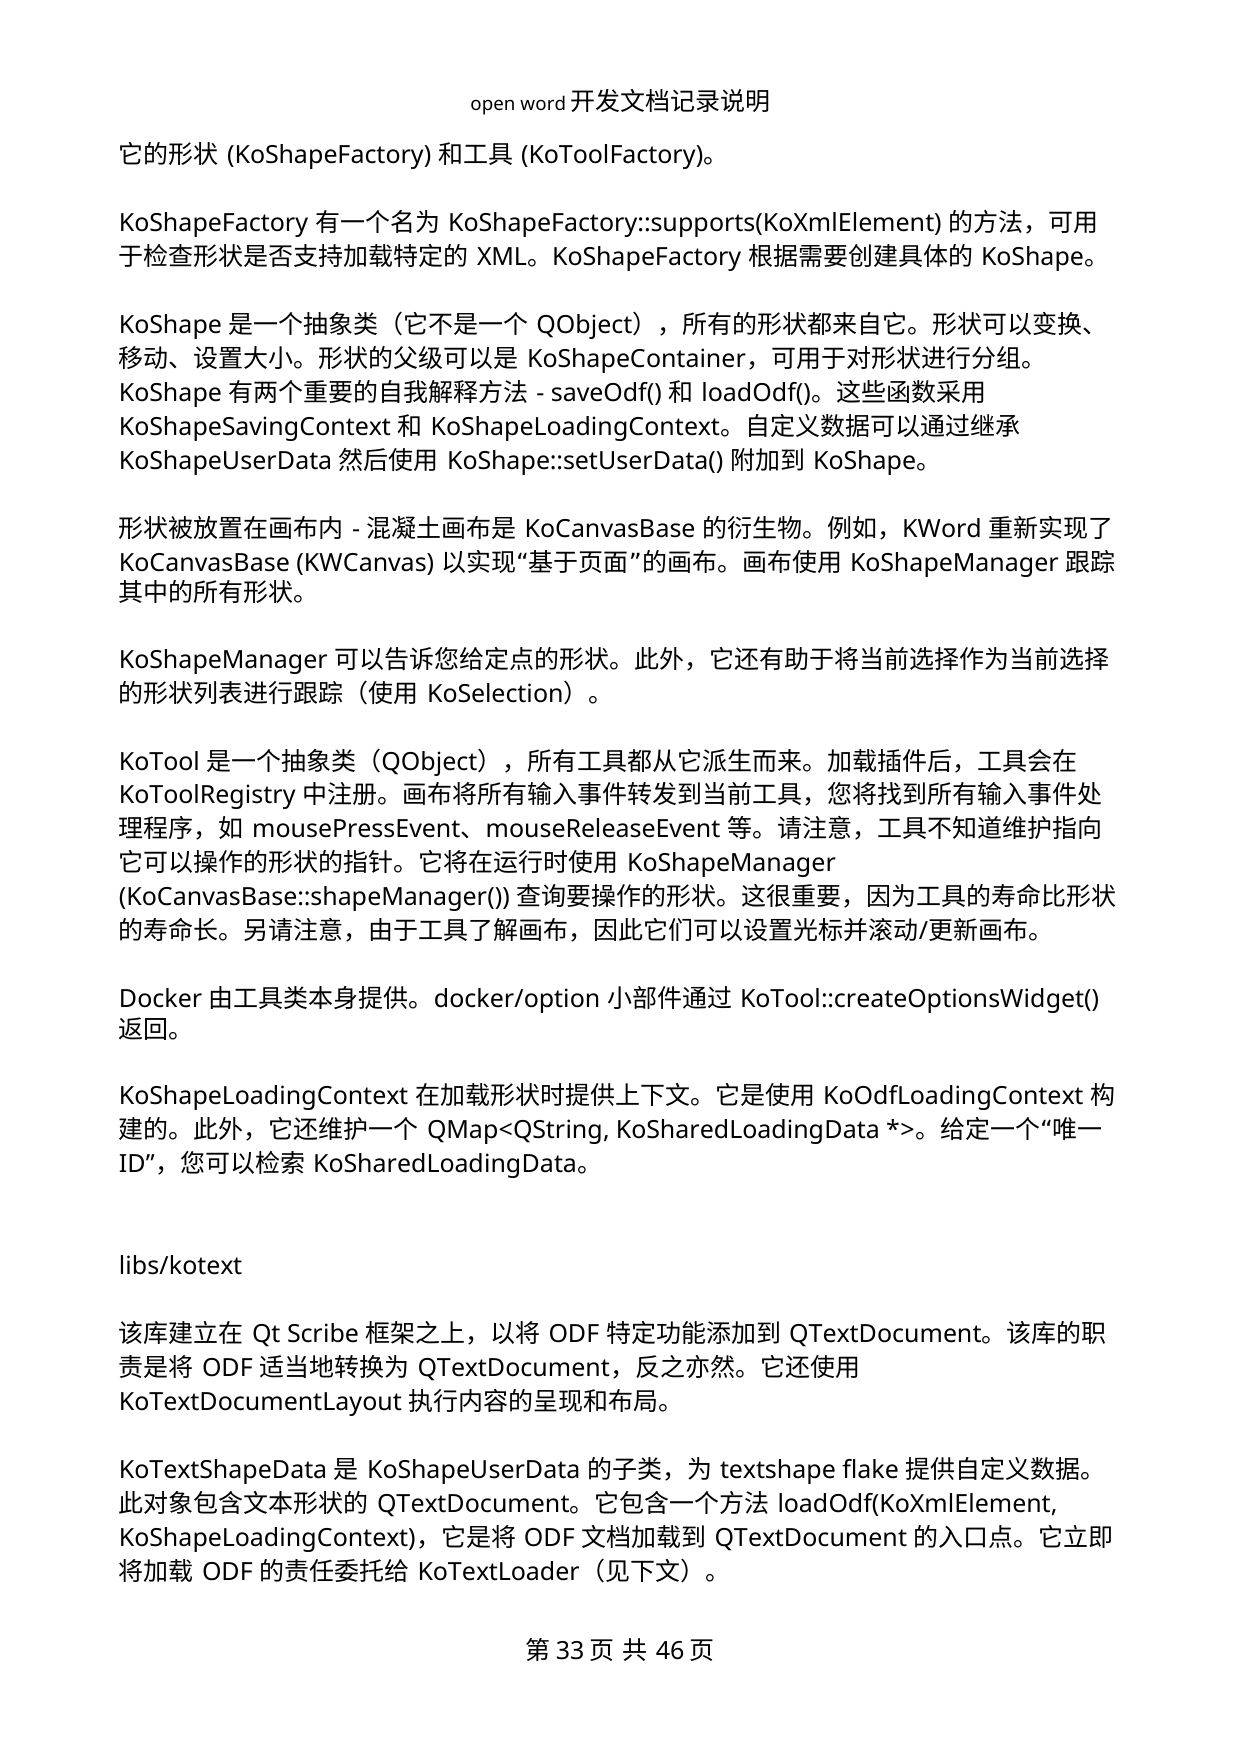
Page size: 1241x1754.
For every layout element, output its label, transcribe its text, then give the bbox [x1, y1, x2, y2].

text 形状被放置在画布内 - 混凝土画布是 KoCanvasBase 的衍生物。例如，KWord 重新实现了 KoCanvasBase (KWCanvas) 以实现“基于页面”的画布。画布使用 KoShapeManager 跟踪其中的所有形状。 [119, 511, 1121, 608]
text KoShapeFactory 有一个名为 KoShapeFactory::supports(KoXmlElement) 的方法，可用于检查形状是否支持加载特定的 XML。KoShapeFactory 根据需要创建具体的 KoShape。 [119, 205, 1121, 273]
text 该库建立在 Qt Scribe 框架之上，以将 ODF 特定功能添加到 QTextDocument。该库的职责是将 ODF 适当地转换为 QTextDocument，反之亦然。它还使用 KoTextDocumentLayout 执行内容的呈现和布局。 [119, 1316, 1121, 1418]
text Docker 由工具类本身提供。docker/option 小部件通过 KoTool::createOptionsWidget() 返回。 [119, 981, 1121, 1044]
text KoShapeManager 可以告诉您给定点的形状。此外，它还有助于将当前选择作为当前选择的形状列表进行跟踪（使用 KoSelection）。 [119, 642, 1121, 709]
text KoShape 是一个抽象类（它不是一个 QObject），所有的形状都来自它。形状可以变换、移动、设置大小。形状的父级可以是 KoShapeContainer，可用于对形状进行分组。KoShape 有两个重要的自我解释方法 - saveOdf() 和 loadOdf()。这些函数采用 KoShapeSavingContext 和 KoShapeLoadingContext。自定义数据可以通过继承 KoShapeUserData 然后使用 KoShape::setUserData() 附加到 KoShape。 [119, 307, 1121, 477]
text KoShapeLoadingContext 在加载形状时提供上下文。它是使用 KoOdfLoadingContext 构建的。此外，它还维护一个 QMap<QString, KoSharedLoadingData *>。给定一个“唯一 ID”，您可以检索 KoSharedLoadingData。 [119, 1078, 1121, 1180]
text 它的形状 (KoShapeFactory) 和工具 (KoToolFactory)。 [119, 137, 1121, 171]
text KoTextShapeData 是 KoShapeUserData 的子类，为 textshape flake 提供自定义数据。此对象包含文本形状的 QTextDocument。它包含一个方法 loadOdf(KoXmlElement, KoShapeLoadingContext)，它是将 ODF 文档加载到 QTextDocument 的入口点。它立即将加载 ODF 的责任委托给 KoTextLoader（见下文）。 [119, 1452, 1121, 1587]
text KoTool 是一个抽象类（QObject），所有工具都从它派生而来。加载插件后，工具会在 KoToolRegistry 中注册。画布将所有输入事件转发到当前工具，您将找到所有输入事件处理程序，如 mousePressEvent、mouseReleaseEvent 等。请注意，工具不知道维护指向它可以操作的形状的指针。它将在运行时使用 KoShapeManager (KoCanvasBase::shapeManager()) 查询要操作的形状。这很重要，因为工具的寿命比形状的寿命长。另请注意，由于工具了解画布，因此它们可以设置光标并滚动/更新画布。 [119, 743, 1121, 947]
text libs/kotext [119, 1248, 1121, 1282]
